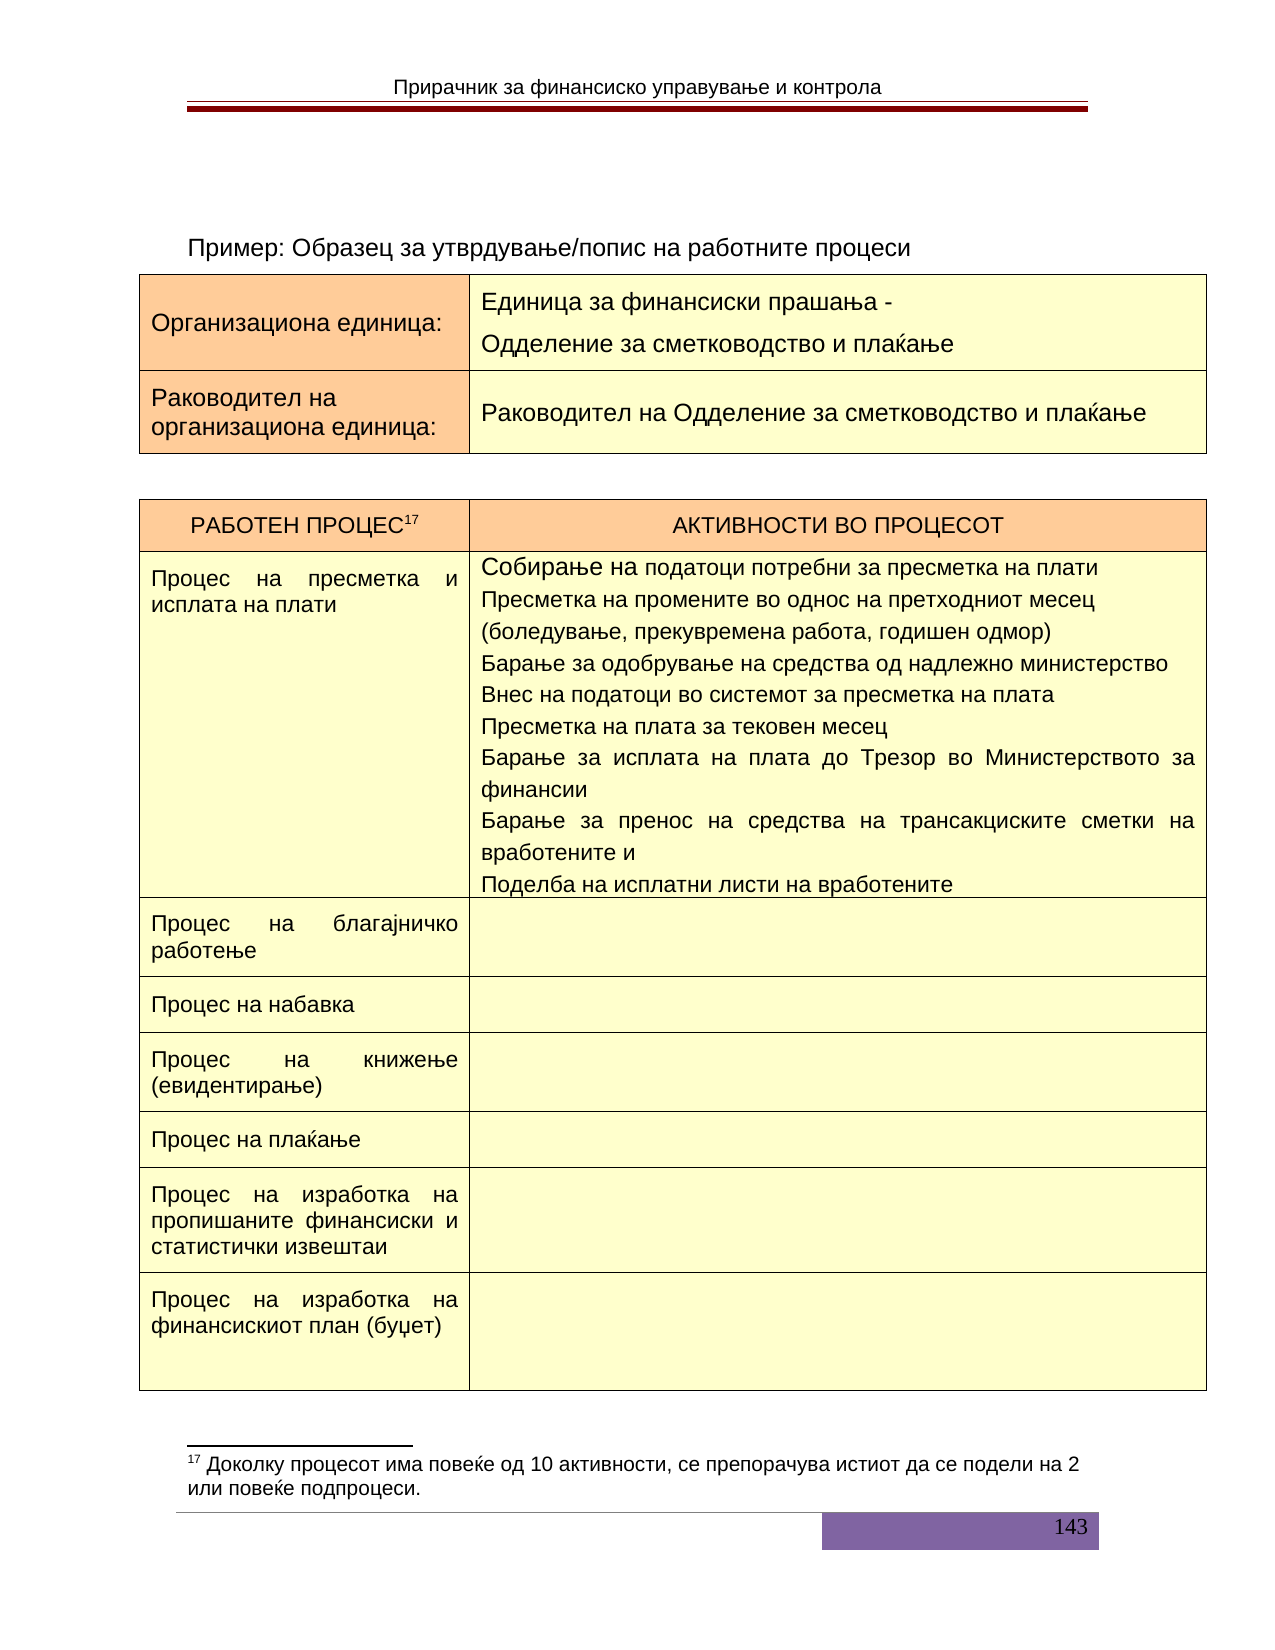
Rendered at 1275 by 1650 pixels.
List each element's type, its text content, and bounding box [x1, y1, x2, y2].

table_cell Процес на изработка на пропишаните финансиски и статистички извештаи [140, 1168, 469, 1272]
table_cell [470, 898, 1206, 976]
table_header РАБОТЕН ПРОЦЕС [140, 500, 469, 551]
table_cell [470, 977, 1206, 1032]
table_cell [470, 1033, 1206, 1111]
table_cell Процес на изработка на финансискиот план (буџет) [140, 1273, 469, 1390]
table_header Единица за финансиски прашања - Одделение за сметководство и плаќање [470, 275, 1206, 370]
table_cell [470, 1168, 1206, 1272]
table_cell [470, 1273, 1206, 1390]
table_cell Процес на плаќање [140, 1112, 469, 1167]
table_cell Собирање на податоци потребни за пресметка на плати Пресметка на промените во однос на претходниот месец (боледување, прекувремена работа, годишен одмор) Барање за одобрување на средства од надлежно министерство Внес на податоци во системот за пресметка на плата Пресметка на плата за тековен месец Барање за исплата на плата до Трезор во Министерството за финансии Барање за пренос на средства на трансакциските сметки на вработените и Поделба на исплатни листи на вработените [470, 552, 1206, 897]
table_cell Раководител на организациона единица: [140, 371, 469, 453]
table_cell [470, 1112, 1206, 1167]
table_cell Процес на благајничко работење [140, 898, 469, 976]
table_cell Процес на набавка [140, 977, 469, 1032]
table_cell Процес на пресметка и исплата на плати [140, 552, 469, 897]
table_header Организациона единица: [140, 275, 469, 370]
table_header АКТИВНОСТИ ВО ПРОЦЕСОТ [470, 500, 1206, 551]
table_cell Раководител на Одделение за сметководство и плаќање [470, 371, 1206, 453]
table_cell Процес на книжење (евидентирање) [140, 1033, 469, 1111]
text Пример: Образец за утврдување/попис на работните процеси [187, 232, 1088, 261]
